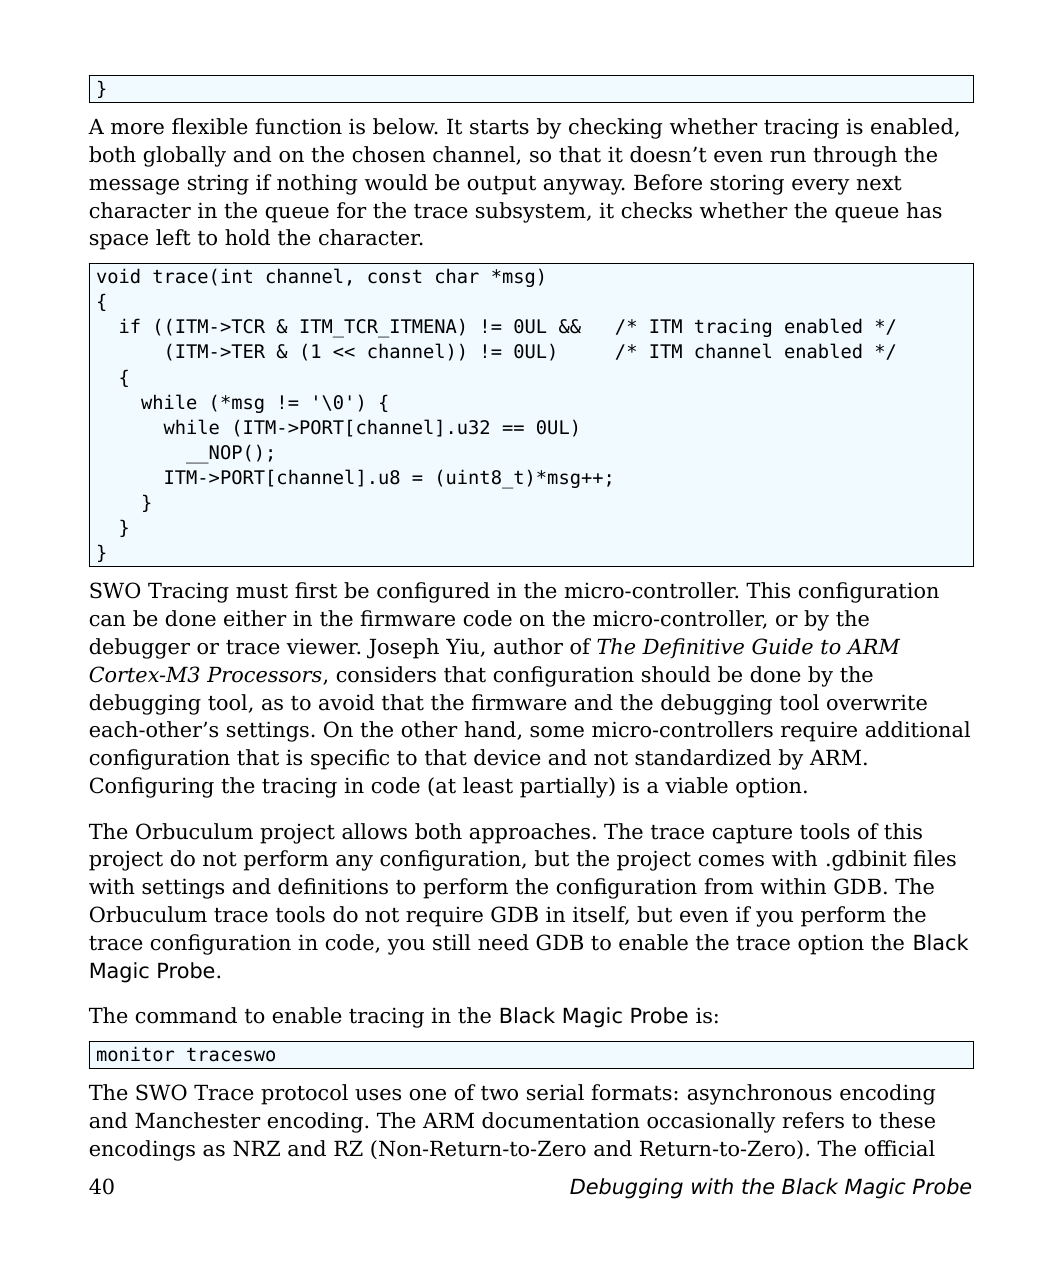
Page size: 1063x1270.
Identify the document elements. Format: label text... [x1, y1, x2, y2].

text while (*msg != '\0') { [90, 389, 973, 414]
text if ((ITM->TCR & ITM_TCR_ITMENA) != 0UL && /* ITM tracing enabled */ [90, 313, 973, 338]
text monitor traceswo [90, 1042, 973, 1068]
text { [90, 363, 973, 388]
text } [90, 539, 973, 566]
text The SWO Trace protocol uses one of two serial formats: asynchronous encoding and Manchester encoding. The ARM documentation occasionally refers to these encodings as NRZ and RZ (Non-Return-to-Zero and Return-to-Zero). The official [88, 1081, 974, 1161]
text The command to enable tracing in the Black Magic Probe is: [88, 1004, 974, 1028]
text } [90, 489, 973, 514]
text ITM->PORT[channel].u8 = (uint8_t)*msg++; [90, 464, 973, 489]
text __NOP(); [90, 439, 973, 464]
text while (ITM->PORT[channel].u32 == 0UL) [90, 414, 973, 439]
text } [90, 514, 973, 539]
text void trace(int channel, const char *msg) [90, 264, 973, 288]
text The Orbuculum project allows both approaches. The trace capture tools of this project do not perform any configuration, but the project comes with .gdbinit files with settings and definitions to perform the configuration from within GDB. The Orbuculum trace tools do not require GDB in itself, but even if you perform the trace configuration in code, you still need GDB to enable the trace option the Black Magic Probe. [88, 820, 974, 983]
text (ITM->TER & (1 << channel)) != 0UL) /* ITM channel enabled */ [90, 338, 973, 363]
text A more flexible function is below. It starts by checking whether tracing is enabled, both globally and on the chosen channel, so that it doesn’t even run through the message string if nothing would be output anyway. Before storing every next character in the queue for the trace subsystem, it checks whether the queue has space left to hold the character. [88, 115, 974, 251]
text SWO Tracing must first be configured in the micro-controller. This configuration can be done either in the firmware code on the micro-controller, or by the debugger or trace viewer. Joseph Yiu, author of The Definitive Guide to ARM Cortex-M3 Processors, considers that configuration should be done by the debugging tool, as to avoid that the firmware and the debugging tool overwrite each-other’s settings. On the other hand, some micro-controllers require additional configuration that is specific to that device and not standardized by ARM. Configuring the tracing in code (at least partially) is a viable option. [88, 579, 974, 798]
text { [90, 288, 973, 313]
text } [90, 76, 973, 102]
